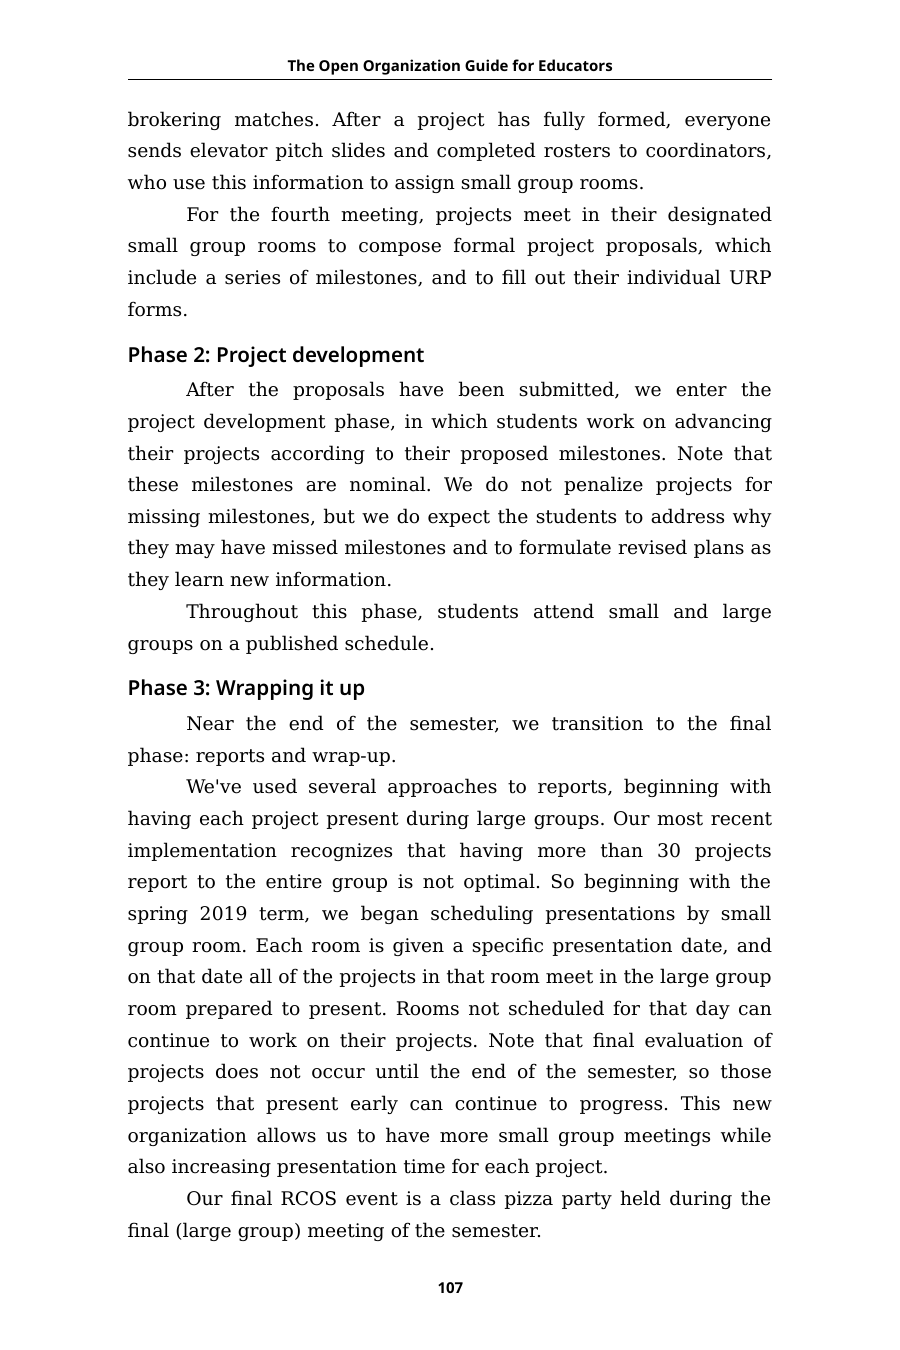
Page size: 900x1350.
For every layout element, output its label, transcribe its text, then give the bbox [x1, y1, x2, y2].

text Near the end of the semester, we transition to the final phase: reports and wrap-up. [127, 713, 772, 767]
subtitle Phase 3: Wrapping it up [127, 677, 772, 701]
text After the proposals have been submitted, we enter the project development phase, in which students work on advancing their projects according to their proposed milestones. Note that these milestones are nominal. We do not penalize projects for missing milestones, but we do expect the students to address why they may have missed milestones and to formulate revised plans as they learn new information. [127, 379, 772, 591]
text Our final RCOS event is a class pizza party held during the final (large group) meeting of the semester. [127, 1188, 772, 1242]
text Throughout this phase, students attend small and large groups on a published schedule. [127, 601, 772, 654]
text We've used several approaches to reports, beginning with having each project present during large groups. Our most recent implementation recognizes that having more than 30 projects report to the entire group is not optimal. So beginning with the spring 2019 term, we began scheduling presentations by small group room. Each room is given a specific presentation date, and on that date all of the projects in that room meet in the large group room prepared to present. Rooms not scheduled for that day can continue to work on their projects. Note that final evaluation of projects does not occur until the end of the semester, so those projects that present early can continue to progress. This new organization allows us to have more small group meetings while also increasing presentation time for each project. [127, 776, 772, 1178]
text brokering matches. After a project has fully formed, everyone sends elevator pitch slides and completed rosters to coordinators, who use this information to assign small group rooms. [127, 109, 772, 194]
subtitle Phase 2: Project development [127, 343, 772, 367]
text For the fourth meeting, projects meet in their designated small group rooms to compose formal project proposals, which include a series of milestones, and to fill out their individual URP forms. [127, 204, 772, 321]
